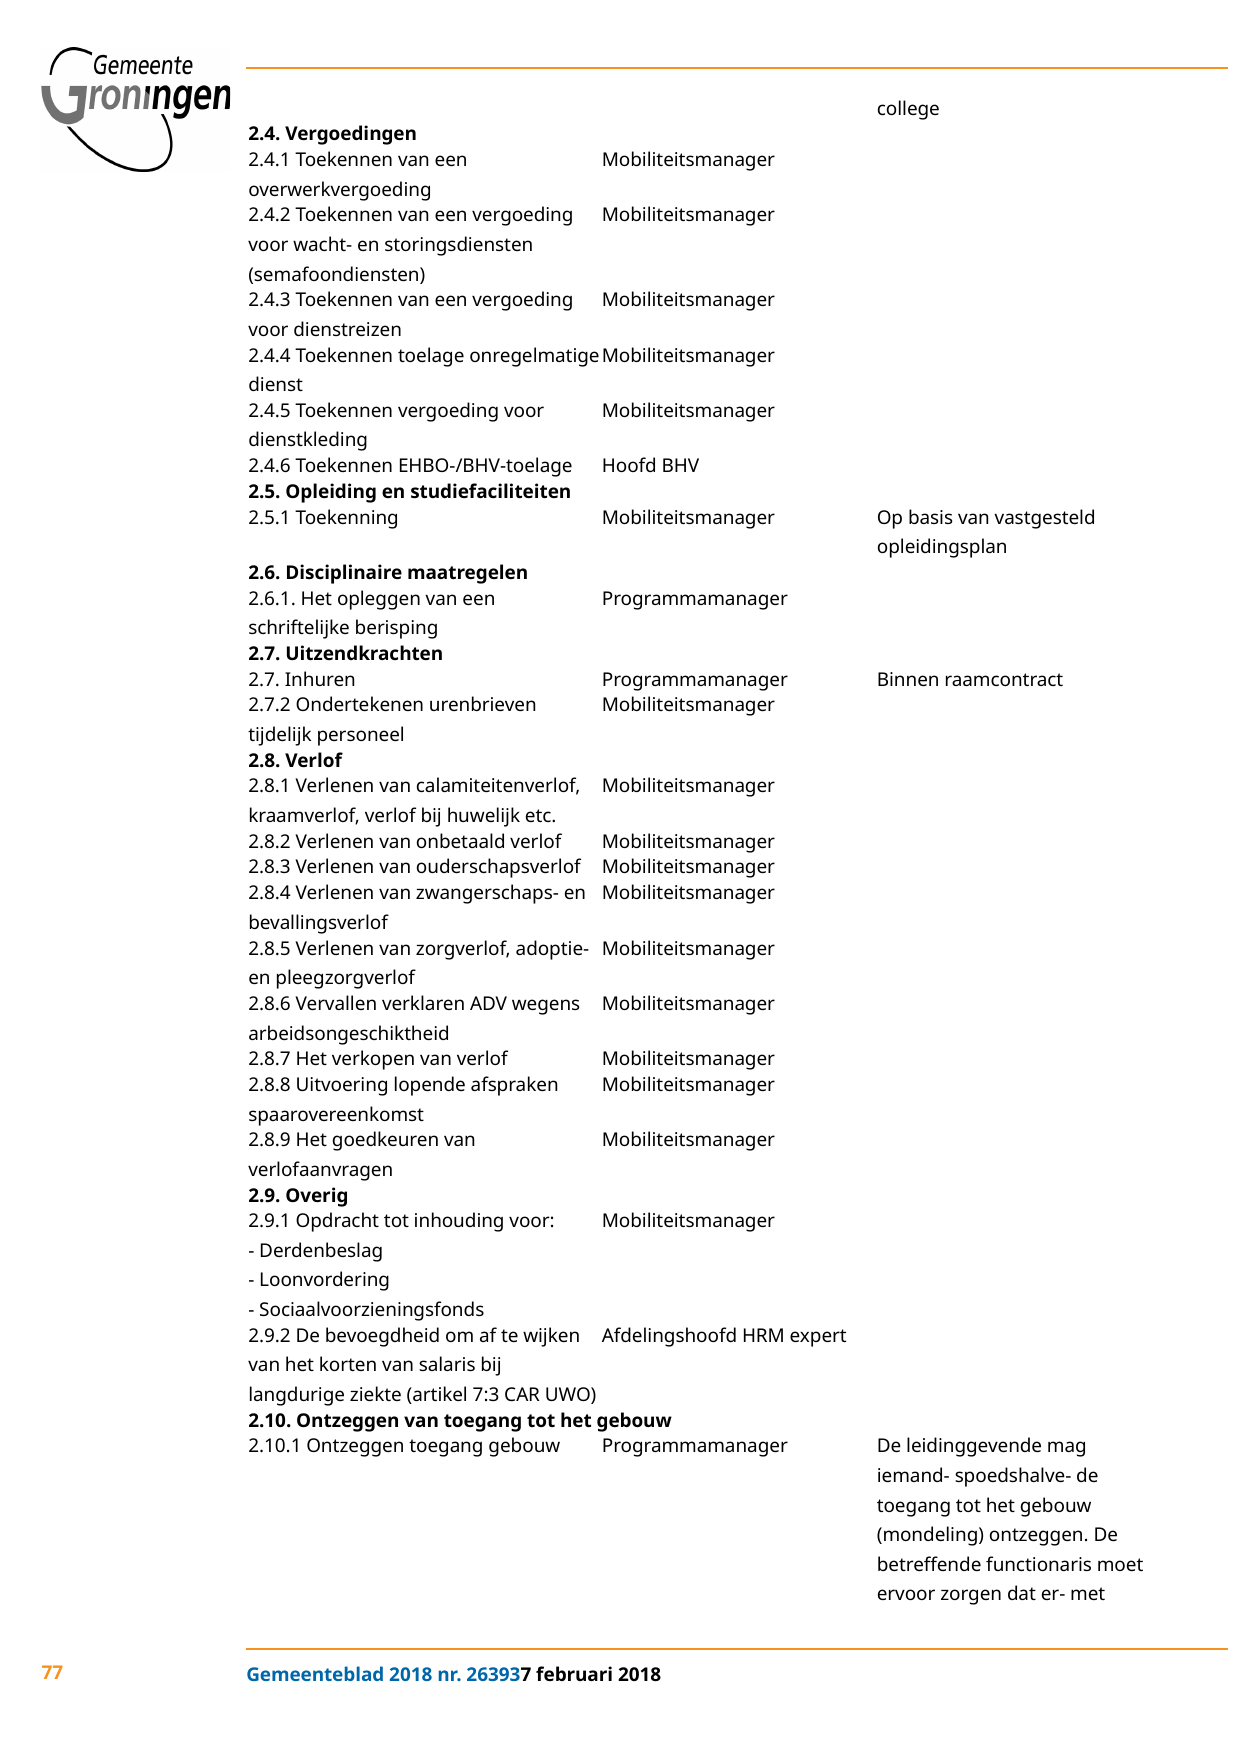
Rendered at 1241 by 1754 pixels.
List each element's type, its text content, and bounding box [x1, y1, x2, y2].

table_cell [602, 121, 877, 146]
table_cell Programmamanager [602, 1433, 877, 1606]
table_cell Mobiliteitsmanager [602, 504, 877, 559]
table_cell 2.8.5 Verlenen van zorgverlof, adoptie- en pleegzorgverlof [248, 935, 602, 990]
table_cell [877, 286, 1152, 342]
table_cell 2.10.1 Ontzeggen toegang gebouw [248, 1433, 602, 1606]
table_cell Mobiliteitsmanager [602, 880, 877, 935]
table_cell Hoofd BHV [602, 453, 877, 478]
table_cell [602, 95, 877, 121]
table_cell Mobiliteitsmanager [602, 692, 877, 747]
table_cell Mobiliteitsmanager [602, 828, 877, 854]
table_cell 2.9.1 Opdracht tot inhouding voor: - Derdenbeslag - Loonvordering - Sociaalvoorzieningsfonds [248, 1208, 602, 1322]
table_cell Op basis van vastgesteld opleidingsplan [877, 504, 1152, 559]
table_cell 2.7.2 Ondertekenen urenbrieven tijdelijk personeel [248, 692, 602, 747]
picture [41, 47, 231, 172]
table_cell Mobiliteitsmanager [602, 990, 877, 1045]
table_cell [602, 478, 877, 504]
table_cell [877, 1071, 1152, 1126]
table_cell [877, 990, 1152, 1045]
table_cell 2.8.3 Verlenen van ouderschapsverlof [248, 854, 602, 879]
table_cell [877, 1126, 1152, 1182]
table_cell [877, 202, 1152, 286]
table_cell [877, 1322, 1152, 1407]
table_cell Mobiliteitsmanager [602, 935, 877, 990]
table_cell [877, 692, 1152, 747]
table_cell Programmamanager [602, 585, 877, 640]
table_cell 2.8.4 Verlenen van zwangerschaps- en bevallingsverlof [248, 880, 602, 935]
table_cell 2.6.1. Het opleggen van een schriftelijke berisping [248, 585, 602, 640]
table_cell 2.8.7 Het verkopen van verlof [248, 1045, 602, 1071]
table_cell Mobiliteitsmanager [602, 1045, 877, 1071]
table_cell [877, 121, 1152, 146]
table_cell 2.4.2 Toekennen van een vergoeding voor wacht- en storingsdiensten (semafoondiensten) [248, 202, 602, 286]
table_cell Mobiliteitsmanager [602, 202, 877, 286]
table_cell Mobiliteitsmanager [602, 146, 877, 202]
table_cell Mobiliteitsmanager [602, 286, 877, 342]
table_cell [877, 1208, 1152, 1322]
table_cell Mobiliteitsmanager [602, 1071, 877, 1126]
table_cell 2.8.1 Verlenen van calamiteitenverlof, kraamverlof, verlof bij huwelijk etc. [248, 773, 602, 828]
table_cell [877, 146, 1152, 202]
table_cell 2.4.4 Toekennen toelage onregelmatige dienst [248, 342, 602, 397]
table_cell Mobiliteitsmanager [602, 342, 877, 397]
table_cell Programmamanager [602, 666, 877, 692]
table_cell 2.4. Vergoedingen [248, 121, 602, 146]
table_cell college [877, 95, 1152, 121]
table_cell 2.5. Opleiding en studiefaciliteiten [248, 478, 602, 504]
table_cell [877, 478, 1152, 504]
table_cell 2.4.6 Toekennen EHBO-/BHV-toelage [248, 453, 602, 478]
table_cell Mobiliteitsmanager [602, 397, 877, 452]
table_cell Afdelingshoofd HRM expert [602, 1322, 877, 1407]
table_cell 2.7. Uitzendkrachten [248, 640, 1152, 666]
table_cell 2.8.2 Verlenen van onbetaald verlof [248, 828, 602, 854]
table_cell 2.9. Overig [248, 1182, 1152, 1207]
table_cell 2.8.9 Het goedkeuren van verlofaanvragen [248, 1126, 602, 1182]
table_cell 2.4.3 Toekennen van een vergoeding voor dienstreizen [248, 286, 602, 342]
table_cell [877, 1045, 1152, 1071]
table_cell [877, 397, 1152, 452]
table_cell [877, 773, 1152, 828]
table_cell [877, 828, 1152, 854]
table_cell 2.7. Inhuren [248, 666, 602, 692]
table_cell 2.4.1 Toekennen van een overwerkvergoeding [248, 146, 602, 202]
table_cell [877, 935, 1152, 990]
table_cell 2.8. Verlof [248, 747, 1152, 773]
table_cell 2.8.8 Uitvoering lopende afspraken spaarovereenkomst [248, 1071, 602, 1126]
table_cell 2.8.6 Vervallen verklaren ADV wegens arbeidsongeschiktheid [248, 990, 602, 1045]
table_cell 2.9.2 De bevoegdheid om af te wijken van het korten van salaris bij langdurige ziekte (artikel 7:3 CAR UWO) [248, 1322, 602, 1407]
table_cell Mobiliteitsmanager [602, 1126, 877, 1182]
table_cell Mobiliteitsmanager [602, 1208, 877, 1322]
table_cell [248, 95, 602, 121]
table_cell [877, 880, 1152, 935]
table_cell 2.5.1 Toekenning [248, 504, 602, 559]
table_cell [877, 585, 1152, 640]
table_cell Binnen raamcontract [877, 666, 1152, 692]
table_cell De leidinggevende mag iemand- spoedshalve- de toegang tot het gebouw (mondeling) ontzeggen. De betreffende functionaris moet ervoor zorgen dat er- met [877, 1433, 1152, 1606]
table_cell [877, 854, 1152, 879]
table_cell [877, 453, 1152, 478]
table_cell Mobiliteitsmanager [602, 854, 877, 879]
table_cell 2.4.5 Toekennen vergoeding voor dienstkleding [248, 397, 602, 452]
table_cell Mobiliteitsmanager [602, 773, 877, 828]
table_cell 2.6. Disciplinaire maatregelen [248, 559, 1152, 585]
table_cell [877, 342, 1152, 397]
table_cell 2.10. Ontzeggen van toegang tot het gebouw [248, 1407, 1152, 1433]
